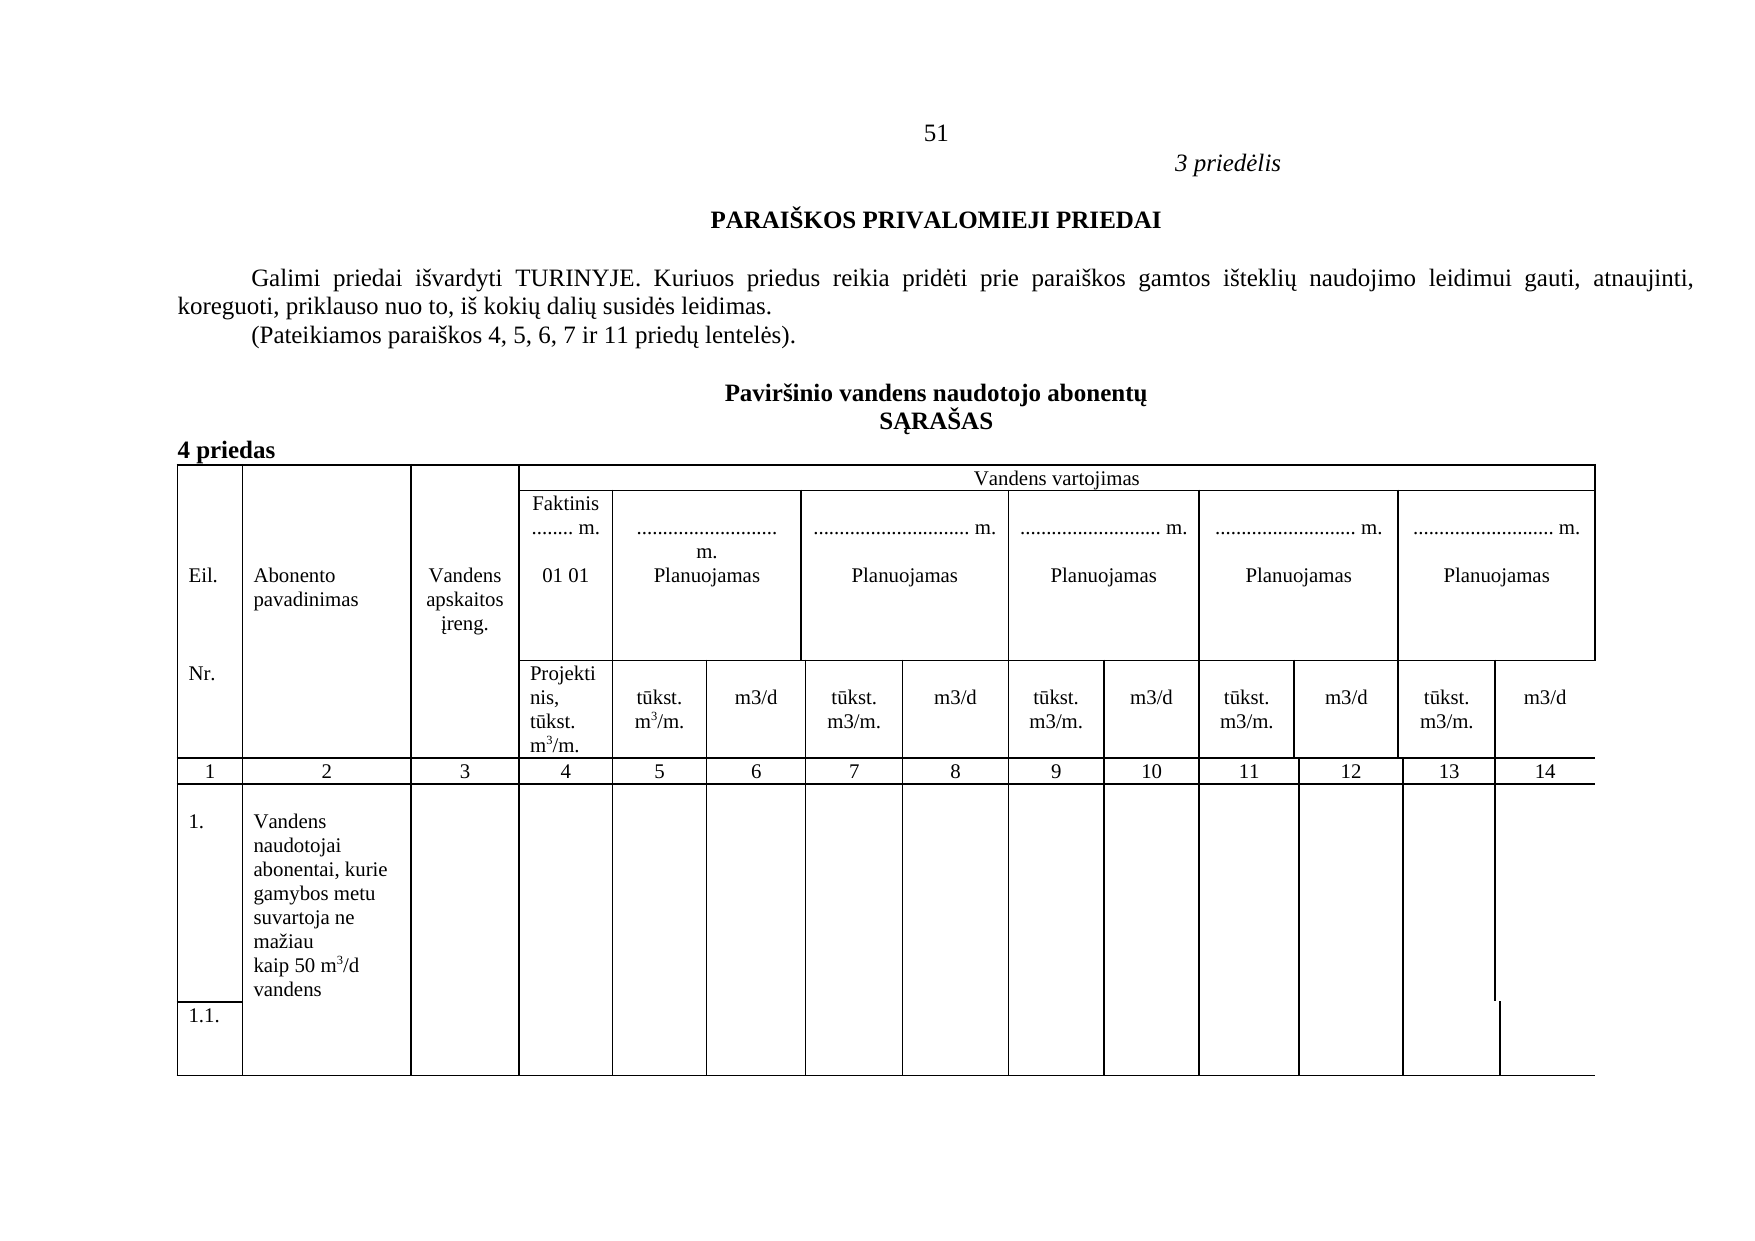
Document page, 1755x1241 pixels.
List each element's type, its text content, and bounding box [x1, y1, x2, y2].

table_cell 01 01 [520, 563, 612, 659]
table_cell [1404, 785, 1494, 1001]
table_cell tūkst. m3/m. [806, 661, 902, 757]
table_cell m3/d [903, 661, 1008, 757]
table_cell [1404, 1001, 1499, 1075]
text SĄRAŠAS [177, 406, 1695, 435]
table_cell 9 [1009, 759, 1103, 783]
table_cell 7 [806, 759, 902, 783]
table_cell Projektinis, tūkst. m3/m. [520, 661, 612, 757]
table_cell [707, 785, 805, 1001]
table_cell Faktinis ........ m. [520, 491, 612, 563]
table_cell ........................... m. [1200, 491, 1397, 563]
text 3 priedėlis [177, 148, 1695, 176]
table_cell [1200, 1001, 1298, 1075]
table_cell tūkst. m3/m. [1009, 661, 1103, 757]
table_cell [806, 1001, 902, 1075]
table_cell [1105, 1001, 1198, 1075]
table_cell Vandens apskaitos įreng. [412, 563, 518, 659]
table_cell [520, 785, 612, 1001]
table_cell [1501, 1001, 1595, 1075]
table_cell [1300, 785, 1402, 1001]
table_cell [412, 785, 518, 1001]
table_cell [1200, 785, 1298, 1001]
table_cell [243, 1001, 410, 1075]
text Paviršinio vandens naudotojo abonentų [177, 378, 1695, 406]
table_cell 10 [1105, 759, 1198, 783]
table_cell 11 [1200, 759, 1298, 783]
table_cell 13 [1404, 759, 1494, 783]
table_cell [1009, 785, 1103, 1001]
table_cell Planuojamas [1399, 563, 1594, 659]
table_cell tūkst. m3/m. [613, 661, 706, 757]
table_cell [412, 1001, 518, 1075]
table_cell 1.1. [178, 1003, 242, 1075]
table_cell 8 [903, 759, 1008, 783]
table_cell Vandens naudotojai abonentai, kurie gamybos metu suvartoja ne mažiau kaip 50 m3/d vandens [243, 785, 410, 1001]
table_cell ........................... m. [1009, 491, 1198, 563]
table_cell 14 [1496, 759, 1595, 783]
table_header [178, 466, 242, 489]
text PARAIŠKOS PRIVALOMIEJI PRIEDAI [177, 205, 1695, 234]
table_cell 12 [1300, 759, 1402, 783]
table_cell 6 [707, 759, 805, 783]
table_header [412, 466, 518, 489]
table_cell Abonento pavadinimas [243, 563, 410, 659]
table_cell [178, 490, 242, 563]
table_header Vandens vartojimas [520, 466, 1594, 489]
table_cell 1 [178, 759, 242, 783]
table_cell [613, 1001, 706, 1075]
table_cell ........................... m. [1399, 491, 1594, 563]
table_cell Nr. [178, 660, 242, 757]
table_cell .............................. m. [802, 491, 1008, 563]
table_cell [707, 1001, 805, 1075]
table_header [243, 466, 410, 489]
table_cell 4 [520, 759, 612, 783]
table_cell Eil. [178, 563, 242, 659]
table_cell m3/d [707, 661, 805, 757]
text 4 priedas [177, 435, 1695, 464]
table_cell ........................... m. [613, 491, 800, 563]
table_cell m3/d [1295, 661, 1397, 757]
table_cell [412, 490, 518, 563]
table_cell Planuojamas [802, 563, 1008, 659]
table_cell [613, 785, 706, 1001]
table_cell [903, 1001, 1008, 1075]
table_cell m3/d [1496, 661, 1595, 757]
table_cell [243, 660, 410, 757]
table_cell [1496, 785, 1595, 1001]
table_cell [1105, 785, 1198, 1001]
table_cell 3 [412, 759, 518, 783]
table_cell [903, 785, 1008, 1001]
table_cell tūkst. m3/m. [1399, 661, 1494, 757]
table_cell 1. [178, 785, 242, 1001]
table_cell tūkst. m3/m. [1200, 661, 1293, 757]
table_cell [243, 490, 410, 563]
table_cell m3/d [1105, 661, 1198, 757]
table_cell [806, 785, 902, 1001]
table_cell 5 [613, 759, 706, 783]
table_cell 2 [243, 759, 410, 783]
table_cell [1300, 1001, 1402, 1075]
table_cell Planuojamas [613, 563, 800, 659]
table_cell [520, 1001, 612, 1075]
text (Pateikiamos paraiškos 4, 5, 6, 7 ir 11 priedų lentelės). [177, 320, 1695, 349]
text Galimi priedai išvardyti turinyje. Kuriuos priedus reikia pridėti prie paraiškos gamtos išteklių naudojimo leidimui gauti, atnaujinti, koreguoti, priklauso nuo to, iš kokių dalių susidės leidimas. [177, 263, 1695, 320]
table_cell Planuojamas [1200, 563, 1397, 659]
table_cell [1009, 1001, 1103, 1075]
table_cell [412, 660, 518, 757]
table_cell Planuojamas [1009, 563, 1198, 659]
